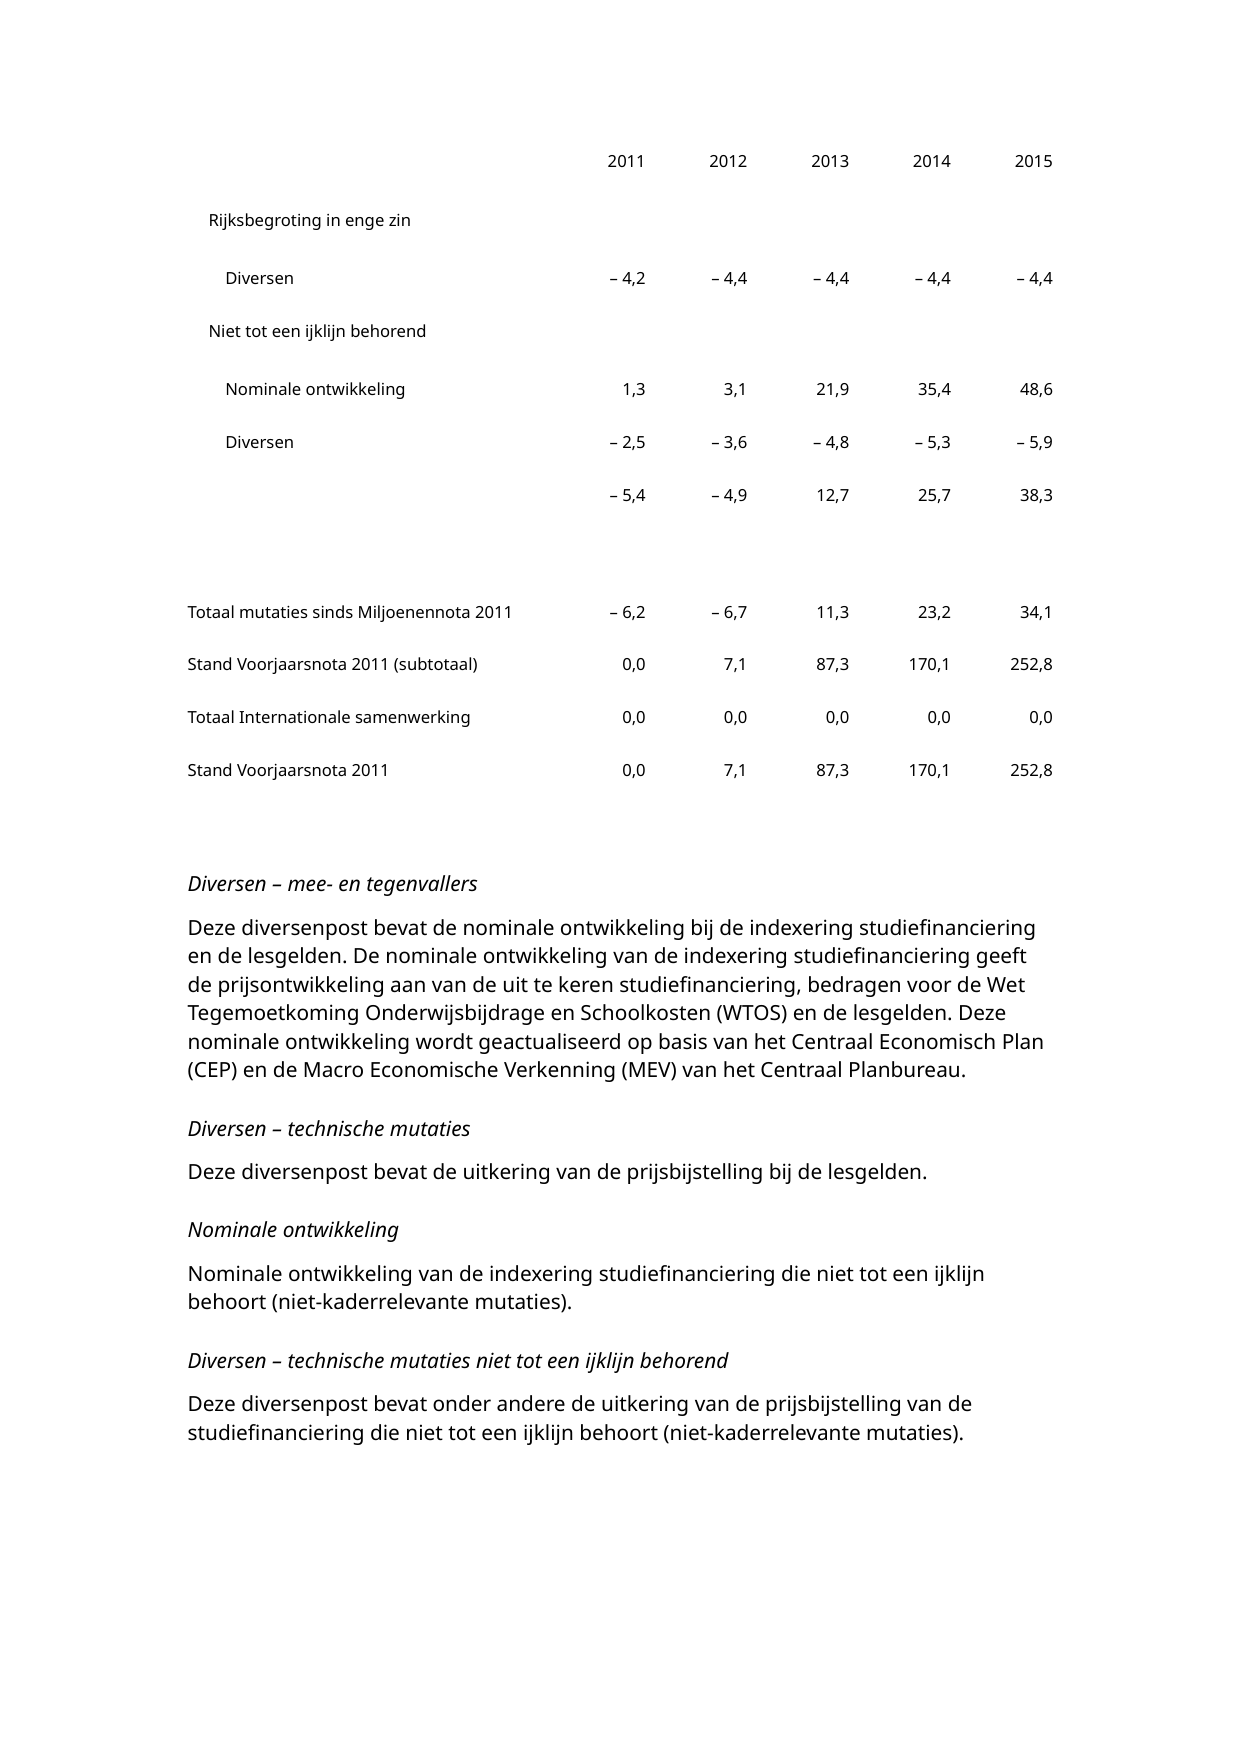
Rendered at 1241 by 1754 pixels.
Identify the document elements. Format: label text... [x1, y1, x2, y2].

table_cell 252,8 [951, 759, 1053, 811]
table_cell [951, 320, 1053, 378]
table_cell Rijksbegroting in enge zin [188, 209, 544, 267]
table_cell [188, 542, 544, 600]
table_cell 48,6 [951, 378, 1053, 431]
table_cell 34,1 [951, 600, 1053, 653]
table_cell 0,0 [544, 653, 645, 706]
table_cell – 3,6 [645, 431, 747, 483]
table_cell – 4,4 [849, 267, 951, 319]
table_cell 21,9 [747, 378, 849, 431]
table_cell 170,1 [849, 653, 951, 706]
table_cell 170,1 [849, 759, 951, 811]
table_cell – 4,9 [645, 484, 747, 542]
table_cell [645, 320, 747, 378]
text Diversen – technische mutaties niet tot een ijklijn behorend [187, 1346, 1053, 1374]
table_cell 38,3 [951, 484, 1053, 542]
table_cell [544, 542, 645, 600]
table_cell [544, 209, 645, 267]
table_cell 35,4 [849, 378, 951, 431]
table_cell 25,7 [849, 484, 951, 542]
table_cell 252,8 [951, 653, 1053, 706]
table_cell – 2,5 [544, 431, 645, 483]
table_cell 0,0 [849, 706, 951, 758]
table_cell [849, 209, 951, 267]
table_cell 7,1 [645, 759, 747, 811]
table_cell – 4,2 [544, 267, 645, 319]
table_cell 23,2 [849, 600, 951, 653]
table_cell – 5,4 [544, 484, 645, 542]
table_cell [747, 320, 849, 378]
table_cell 0,0 [951, 706, 1053, 758]
text Nominale ontwikkeling van de indexering studiefinanciering die niet tot een ijklijn behoort (niet-kaderrelevante mutaties). [187, 1259, 1053, 1316]
table_cell [747, 209, 849, 267]
text Nominale ontwikkeling [187, 1216, 1053, 1244]
table_header 2014 [849, 150, 951, 208]
table_cell Totaal Internationale samenwerking [188, 706, 544, 758]
table_cell [951, 542, 1053, 600]
table_cell [188, 484, 544, 542]
table_cell 11,3 [747, 600, 849, 653]
table_cell 0,0 [544, 706, 645, 758]
table_cell 0,0 [544, 759, 645, 811]
table_cell – 4,4 [747, 267, 849, 319]
text Diversen – mee- en tegenvallers [187, 869, 1053, 898]
table_cell Stand Voorjaarsnota 2011 [188, 759, 544, 811]
table_cell Niet tot een ijklijn behorend [188, 320, 544, 378]
table_cell 3,1 [645, 378, 747, 431]
table_cell 87,3 [747, 653, 849, 706]
table_cell – 4,4 [645, 267, 747, 319]
table_header 2015 [951, 150, 1053, 208]
table_header 2011 [544, 150, 645, 208]
table_cell Nominale ontwikkeling [188, 378, 544, 431]
table_cell [747, 542, 849, 600]
table_cell – 6,2 [544, 600, 645, 653]
table_cell [645, 209, 747, 267]
table_cell Diversen [188, 431, 544, 483]
table_cell – 4,4 [951, 267, 1053, 319]
table_header 2013 [747, 150, 849, 208]
text Deze diversenpost bevat de nominale ontwikkeling bij de indexering studiefinanciering en de lesgelden. De nominale ontwikkeling van de indexering studiefinanciering geeft de prijsontwikkeling aan van de uit te keren studiefinanciering, bedragen voor de Wet Tegemoetkoming Onderwijsbijdrage en Schoolkosten (WTOS) en de lesgelden. Deze nominale ontwikkeling wordt geactualiseerd op basis van het Centraal Economisch Plan (CEP) en de Macro Economische Verkenning (MEV) van het Centraal Planbureau. [187, 913, 1053, 1084]
table_cell 7,1 [645, 653, 747, 706]
table_cell – 6,7 [645, 600, 747, 653]
table_cell Stand Voorjaarsnota 2011 (subtotaal) [188, 653, 544, 706]
table_cell [849, 542, 951, 600]
table_cell – 5,9 [951, 431, 1053, 483]
table_cell [951, 209, 1053, 267]
table_cell 12,7 [747, 484, 849, 542]
text Deze diversenpost bevat onder andere de uitkering van de prijsbijstelling van de studiefinanciering die niet tot een ijklijn behoort (niet-kaderrelevante mutaties). [187, 1389, 1053, 1446]
text Diversen – technische mutaties [187, 1114, 1053, 1142]
table_cell [645, 542, 747, 600]
table_cell 0,0 [747, 706, 849, 758]
table_cell 1,3 [544, 378, 645, 431]
table_cell [544, 320, 645, 378]
table_cell 87,3 [747, 759, 849, 811]
table_cell – 4,8 [747, 431, 849, 483]
table_cell – 5,3 [849, 431, 951, 483]
table_cell 0,0 [645, 706, 747, 758]
table_cell Totaal mutaties sinds Miljoenennota 2011 [188, 600, 544, 653]
table_cell Diversen [188, 267, 544, 319]
table_cell [849, 320, 951, 378]
text Deze diversenpost bevat de uitkering van de prijsbijstelling bij de lesgelden. [187, 1157, 1053, 1186]
table_header 2012 [645, 150, 747, 208]
table_header [188, 150, 544, 208]
